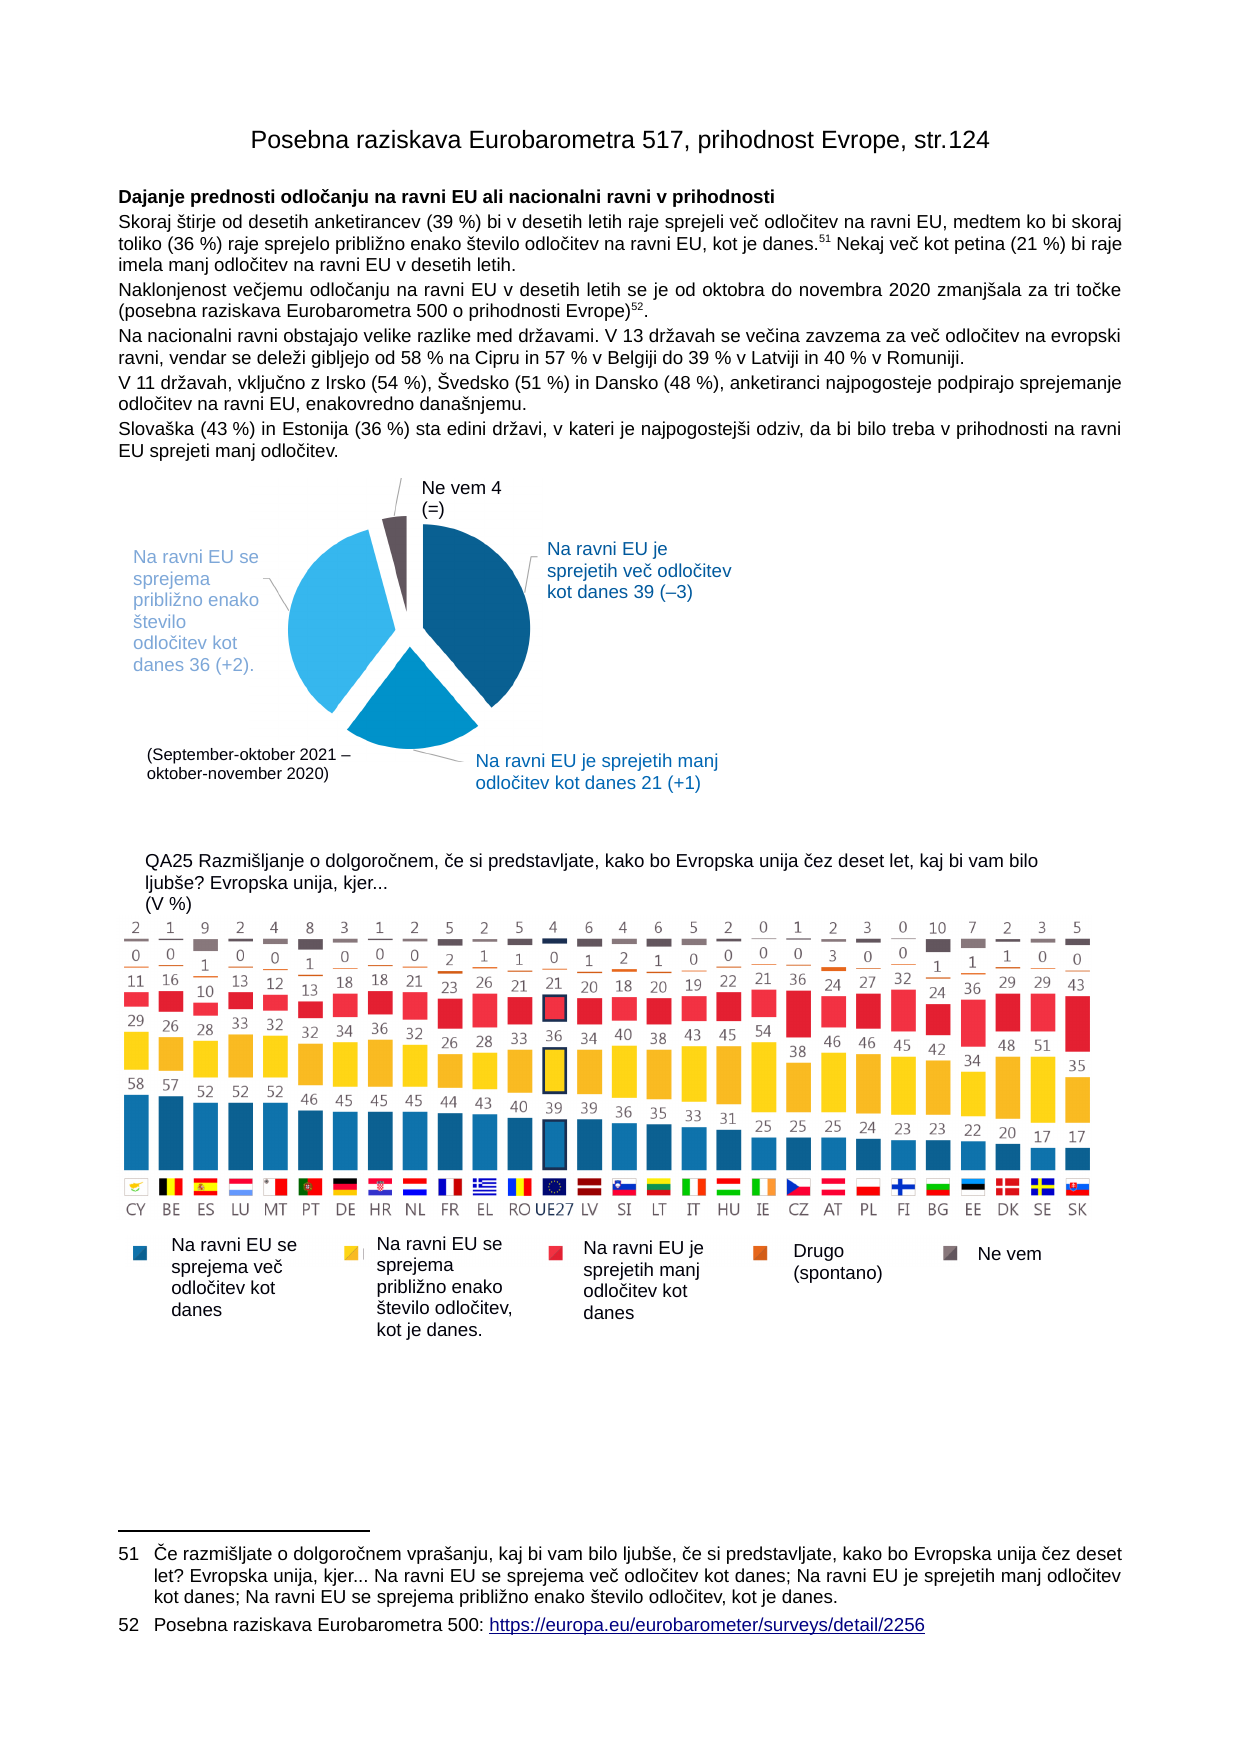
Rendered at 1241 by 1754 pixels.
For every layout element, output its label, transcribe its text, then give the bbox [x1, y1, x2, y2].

text Dajanje prednosti odločanju na ravni EU ali nacionalni ravni v prihodnosti [118, 186, 1122, 208]
text Naklonjenost večjemu odločanju na ravni EU v desetih letih se je od oktobra do novembra 2020 zmanjšala za tri točke (posebna raziskava Eurobarometra 500 o prihodnosti Evrope). [118, 279, 1122, 322]
picture [249, 478, 543, 762]
text Na nacionalni ravni obstajajo velike razlike med državami. V 13 državah se večina zavzema za več odločitev na evropski ravni, vendar se deleži gibljejo od 58 % na Cipru in 57 % v Belgiji do 39 % v Latviji in 40 % v Romuniji. [118, 325, 1122, 368]
picture [116, 915, 1092, 1220]
text V 11 državah, vključno z Irsko (54 %), Švedsko (51 %) in Dansko (48 %), anketiranci najpogosteje podpirajo sprejemanje odločitev na ravni EU, enakovredno današnjemu. [118, 371, 1122, 414]
text Posebna raziskava Eurobarometra 500: https://europa.eu/eurobarometer/surveys/detail/2256 [118, 1614, 1122, 1636]
text Če razmišljate o dolgoročnem vprašanju, kaj bi vam bilo ljubše, če si predstavljate, kako bo Evropska unija čez deset let? Evropska unija, kjer... Na ravni EU se sprejema več odločitev kot danes; Na ravni EU je sprejetih manj odločitev kot danes; Na ravni EU se sprejema približno enako število odločitev, kot je danes. [118, 1543, 1122, 1608]
picture [125, 1235, 960, 1267]
text Skoraj štirje od desetih anketirancev (39 %) bi v desetih letih raje sprejeli več odločitev na ravni EU, medtem ko bi skoraj toliko (36 %) raje sprejelo približno enako število odločitev na ravni EU, kot je danes. Nekaj več kot petina (21 %) bi raje imela manj odločitev na ravni EU v desetih letih. [118, 211, 1122, 276]
picture [251, 597, 256, 605]
text Slovaška (43 %) in Estonija (36 %) sta edini državi, v kateri je najpogostejši odziv, da bi bilo treba v prihodnosti na ravni EU sprejeti manj odločitev. [118, 418, 1122, 461]
